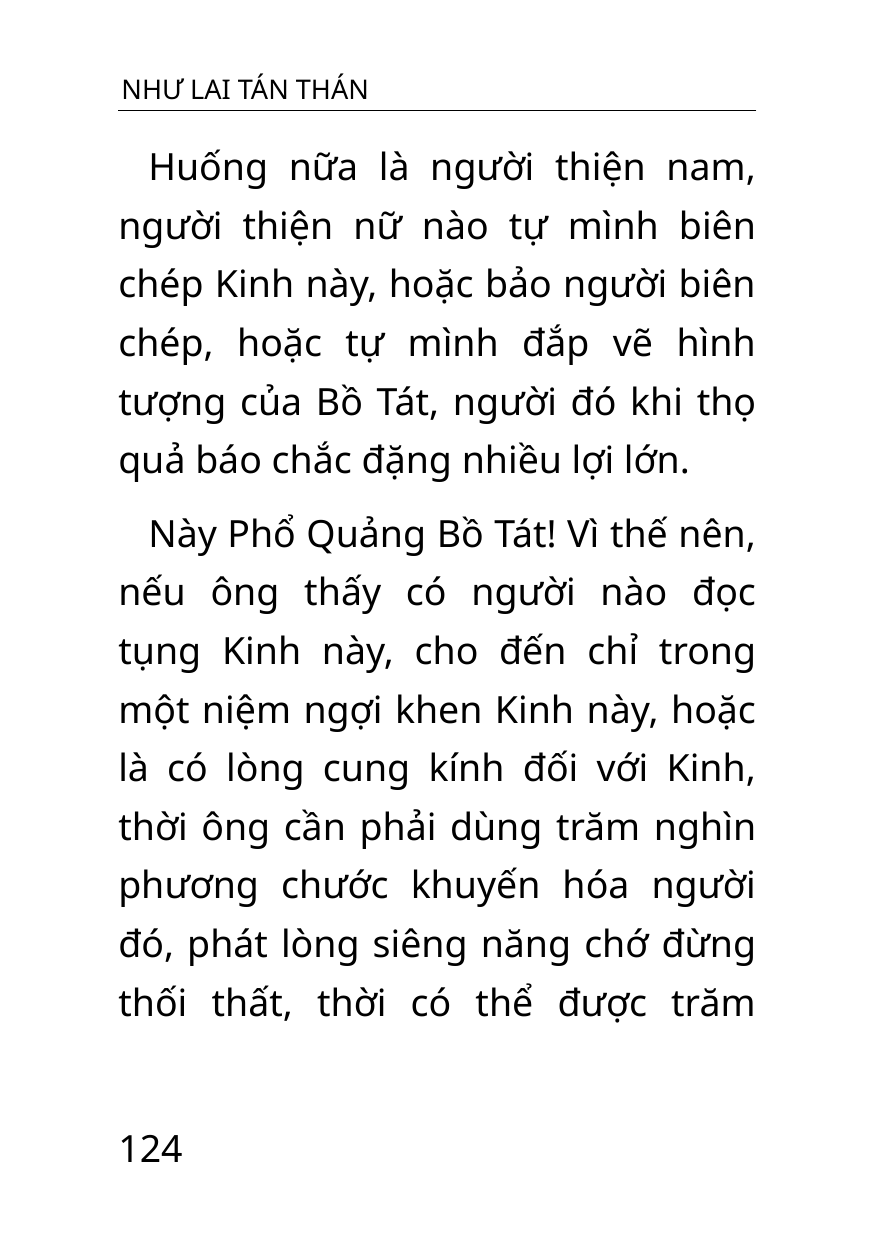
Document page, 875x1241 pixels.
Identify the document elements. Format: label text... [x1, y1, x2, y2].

text Huống nữa là người thiện nam, người thiện nữ nào tự mình biên chép Kinh này, hoặc bảo người biên chép, hoặc tự mình đắp vẽ hình tượng của Bồ Tát, người đó khi thọ quả báo chắc đặng nhiều lợi lớn. [118, 141, 756, 485]
text Này Phổ Quảng Bồ Tát! Vì thế nên, nếu ông thấy có người nào đọc tụng Kinh này, cho đến chỉ trong một niệm ngợi khen Kinh này, hoặc là có lòng cung kính đối với Kinh, thời ông cần phải dùng trăm nghìn phương chước khuyến hóa người đó, phát lòng siêng năng chớ đừng thối thất, thời có thể được trăm [118, 507, 756, 1027]
